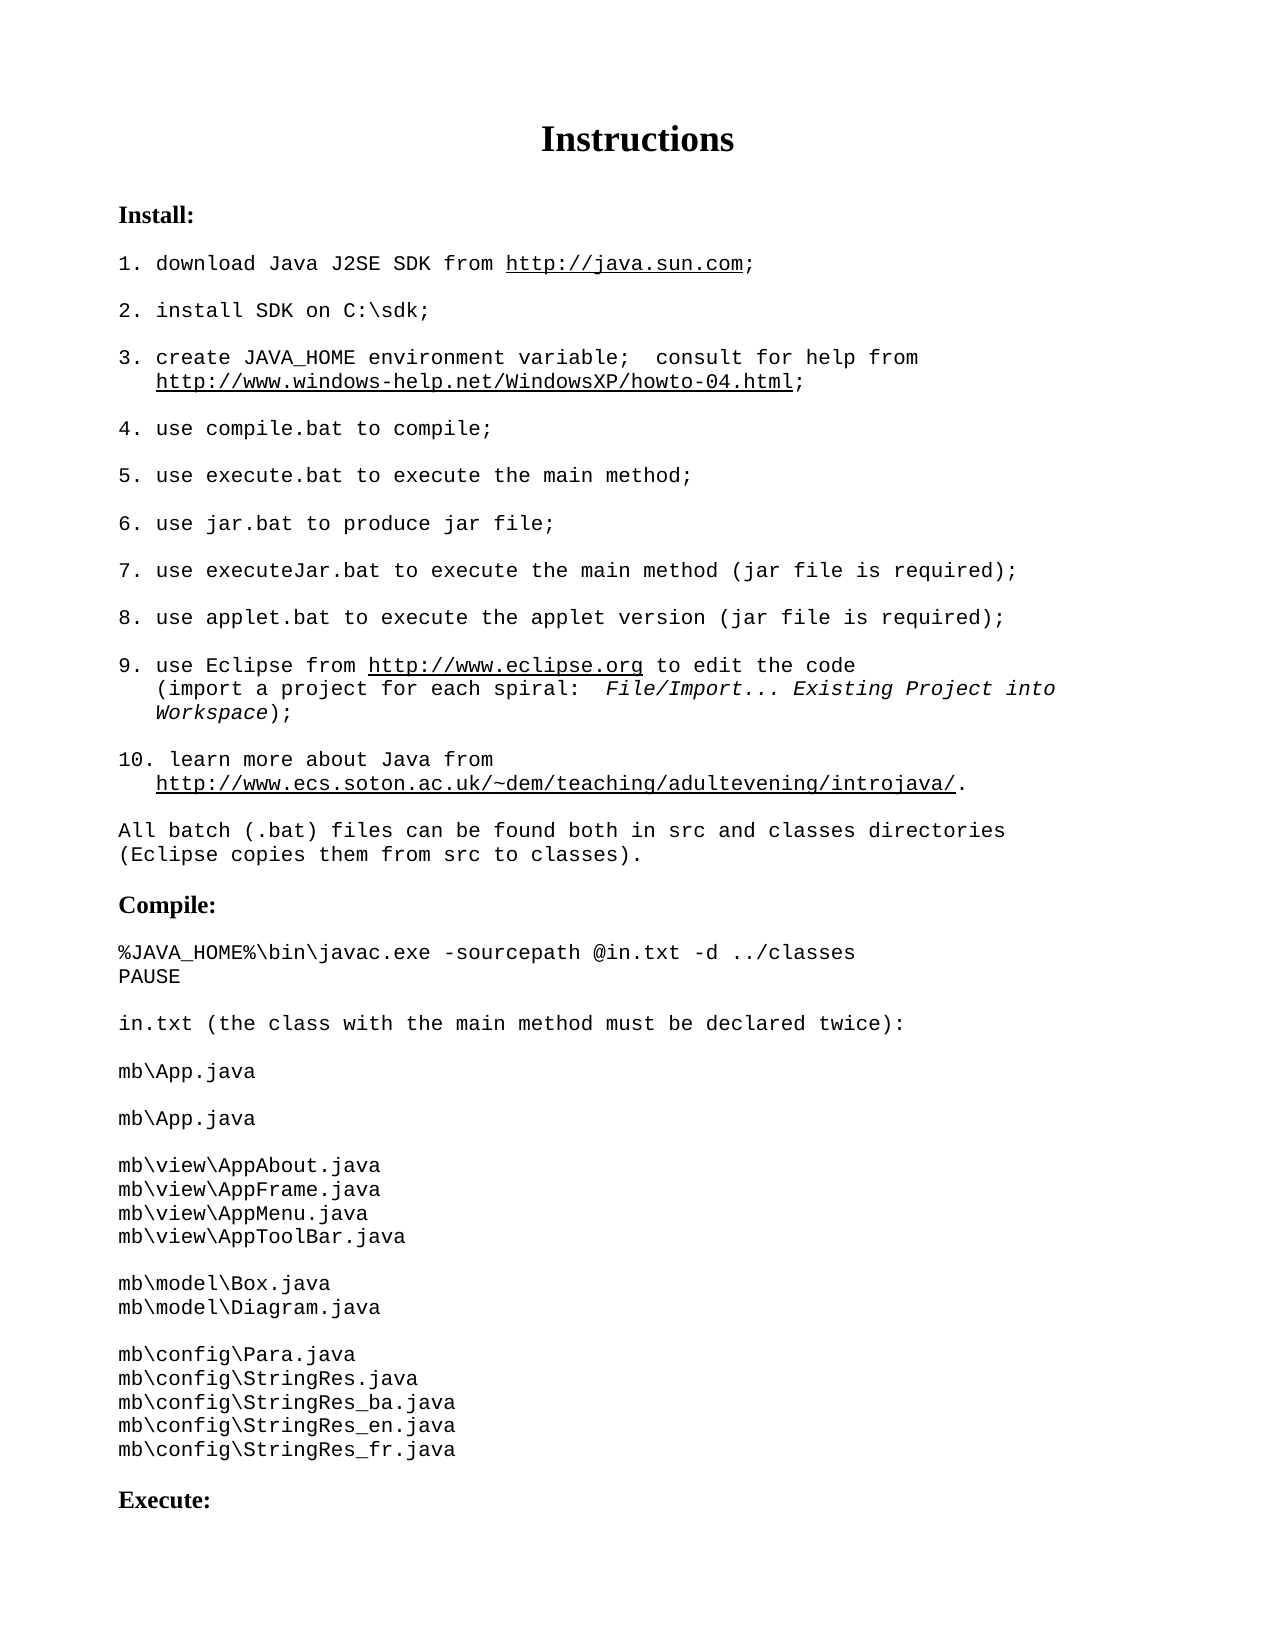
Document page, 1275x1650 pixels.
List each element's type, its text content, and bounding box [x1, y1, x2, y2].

text Compile: [118, 891, 1157, 919]
text mb\config\StringRes_fr.java [118, 1439, 1157, 1463]
text 3. create JAVA_HOME environment variable; consult for help from http://www.windows-help.net/WindowsXP/howto-04.html; [118, 347, 1157, 394]
text 6. use jar.bat to produce jar file; [118, 513, 1157, 536]
text 5. use execute.bat to execute the main method; [118, 465, 1157, 489]
text %JAVA_HOME%\bin\javac.exe -sourcepath @in.txt -d ../classes [118, 942, 1157, 966]
text mb\config\StringRes_ba.java [118, 1392, 1157, 1415]
text Instructions [118, 118, 1157, 160]
text mb\view\AppFrame.java [118, 1179, 1157, 1202]
text mb\model\Box.java [118, 1273, 1157, 1297]
text 9. use Eclipse from http://www.eclipse.org to edit the code [118, 654, 1157, 678]
text mb\view\AppToolBar.java [118, 1226, 1157, 1250]
text mb\config\StringRes_en.java [118, 1415, 1157, 1439]
text mb\view\AppAbout.java [118, 1155, 1157, 1179]
text 10. learn more about Java from http://www.ecs.soton.ac.uk/~dem/teaching/adultevening/introjava/. [118, 749, 1157, 796]
text Install: [118, 201, 1157, 229]
text 4. use compile.bat to compile; [118, 418, 1157, 442]
text (Eclipse copies them from src to classes). [118, 844, 1157, 867]
text mb\App.java [118, 1108, 1157, 1132]
text mb\config\Para.java [118, 1344, 1157, 1368]
text mb\App.java [118, 1061, 1157, 1084]
text 2. install SDK on C:\sdk; [118, 300, 1157, 323]
text in.txt (the class with the main method must be declared twice): [118, 1013, 1157, 1037]
text 8. use applet.bat to execute the applet version (jar file is required); [118, 607, 1157, 631]
text PAUSE [118, 966, 1157, 990]
text Execute: [118, 1486, 1157, 1514]
text mb\model\Diagram.java [118, 1297, 1157, 1321]
text 1. download Java J2SE SDK from http://java.sun.com; [118, 253, 1157, 276]
text (import a project for each spiral: File/Import... Existing Project into Workspace); [118, 678, 1157, 726]
text All batch (.bat) files can be found both in src and classes directories [118, 820, 1157, 844]
text mb\config\StringRes.java [118, 1368, 1157, 1392]
text 7. use executeJar.bat to execute the main method (jar file is required); [118, 560, 1157, 584]
text mb\view\AppMenu.java [118, 1202, 1157, 1226]
